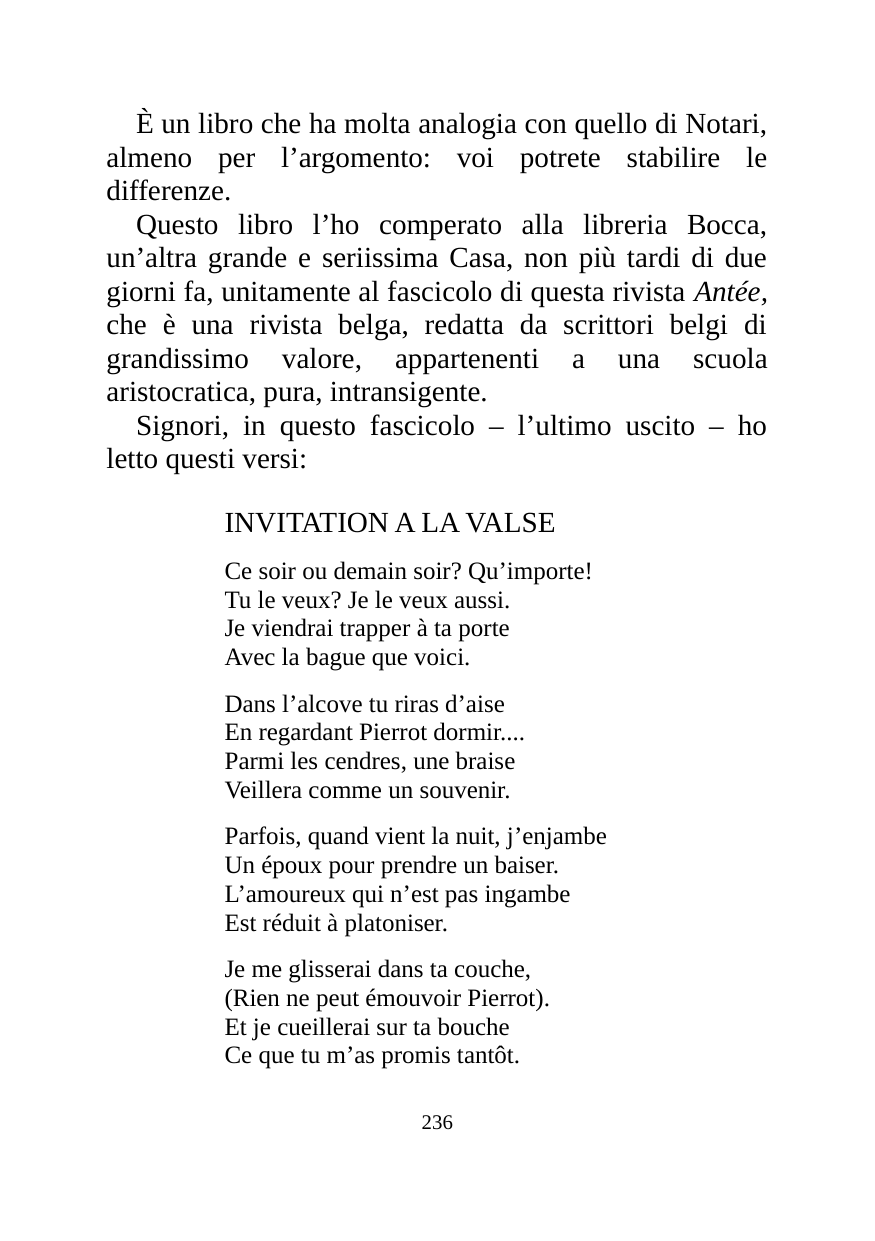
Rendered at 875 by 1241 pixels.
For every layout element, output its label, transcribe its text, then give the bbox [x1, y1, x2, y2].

text Ce soir ou demain soir? Qu’importe! Tu le veux? Je le veux aussi. Je viendrai trapper à ta porte Avec la bague que voici. [224, 556, 768, 671]
text È un libro che ha molta analogia con quello di Notari, almeno per l’argomento: voi potrete stabilire le differenze. [106, 106, 768, 207]
text Signori, in questo fascicolo – l’ultimo uscito – ho letto questi versi: [106, 408, 768, 475]
text Questo libro l’ho comperato alla libreria Bocca, un’altra grande e seriissima Casa, non più tardi di due giorni fa, unitamente al fascicolo di questa rivista Antée, che è una rivista belga, redatta da scrittori belgi di grandissimo valore, appartenenti a una scuola aristocratica, pura, intransigente. [106, 207, 768, 408]
text Je me glisserai dans ta couche, (Rien ne peut émouvoir Pierrot). Et je cueillerai sur ta bouche Ce que tu m’as promis tantôt. [224, 954, 768, 1069]
text INVITATION A LA VALSE [224, 505, 768, 538]
text Dans l’alcove tu riras d’aise En regardant Pierrot dormir.... Parmi les cendres, une braise Veillera comme un souvenir. [224, 689, 768, 804]
text Parfois, quand vient la nuit, j’enjambe Un époux pour prendre un baiser. L’amoureux qui n’est pas ingambe Est réduit à platoniser. [224, 821, 768, 936]
